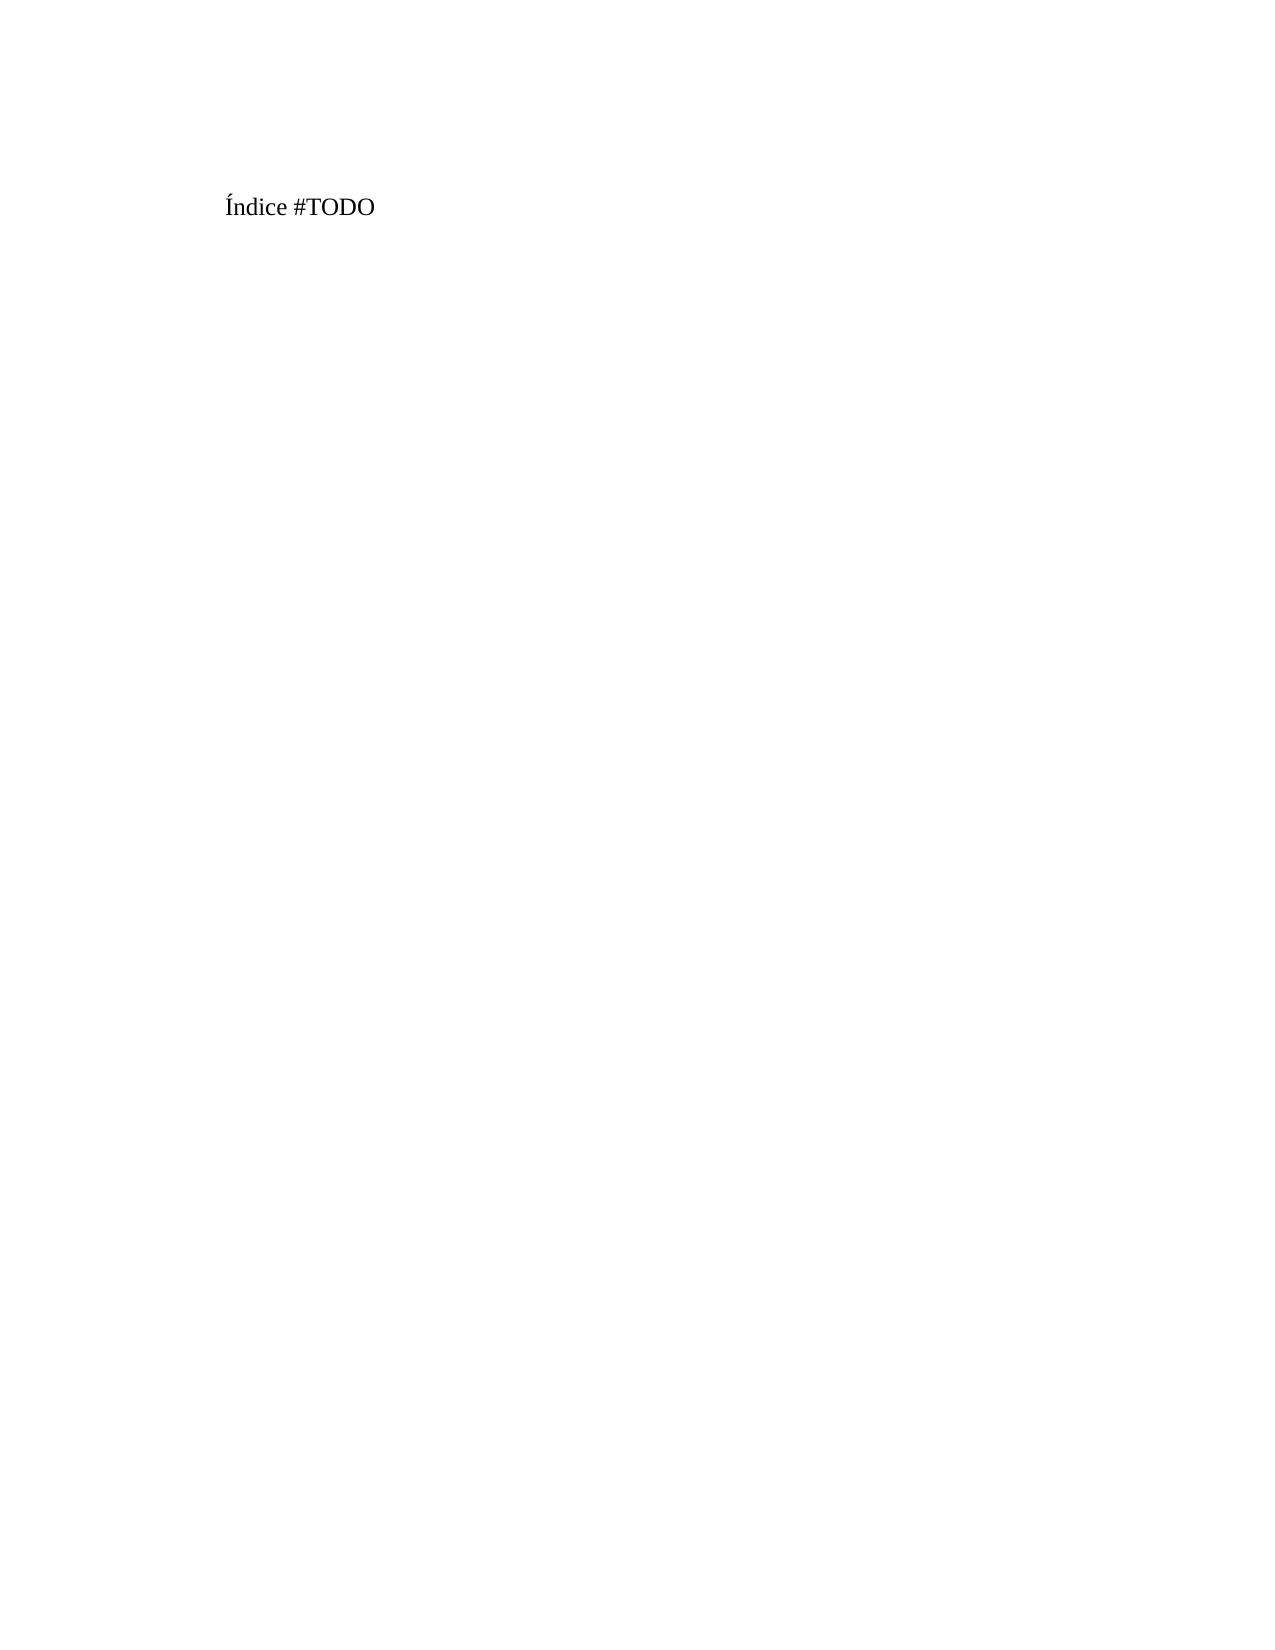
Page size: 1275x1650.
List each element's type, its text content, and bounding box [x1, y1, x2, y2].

text Índice #TODO [225, 192, 867, 221]
